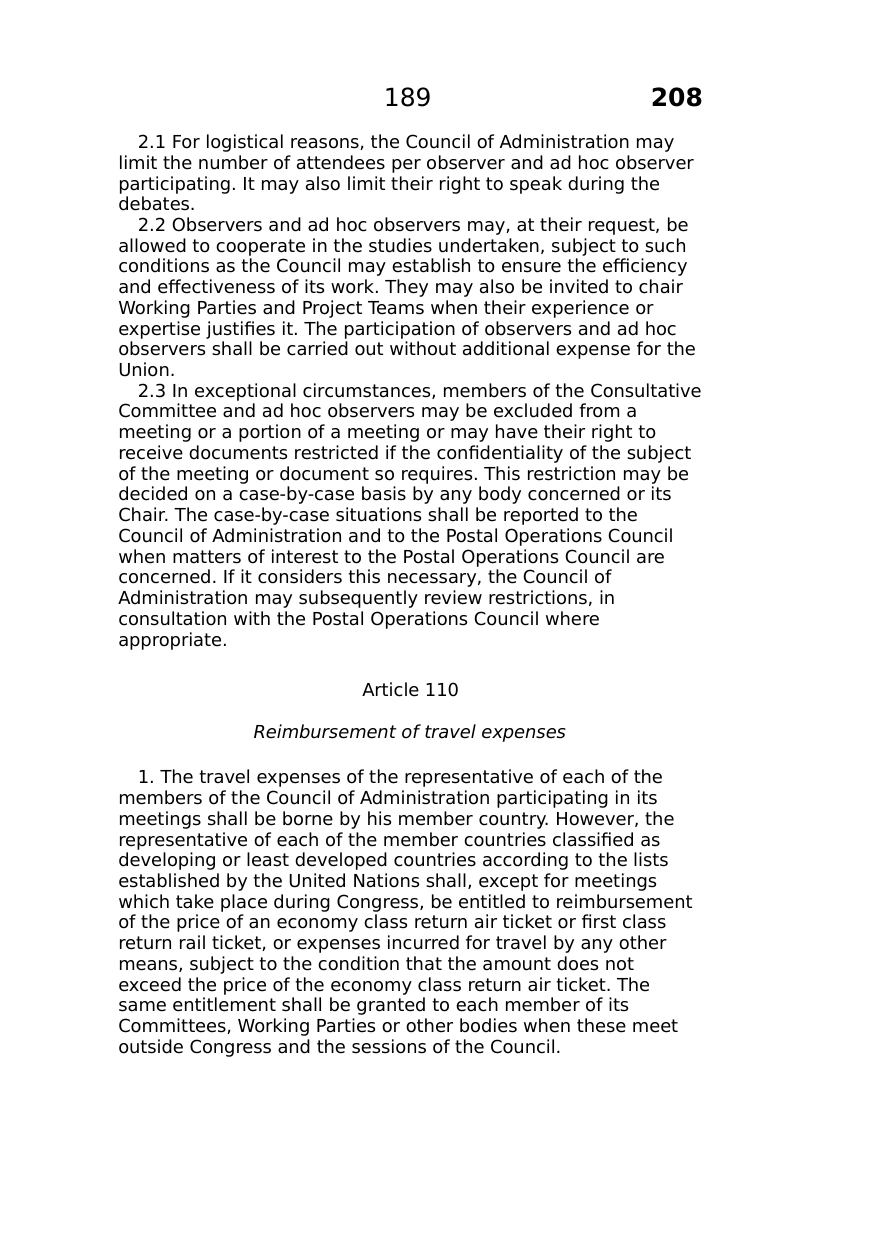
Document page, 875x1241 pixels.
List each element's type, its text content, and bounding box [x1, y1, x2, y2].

text 1. The travel expenses of the representative of each of the members of the Council of Administration participating in its meetings shall be borne by his member country. However, the representative of each of the member countries classified as developing or least developed countries according to the lists established by the United Nations shall, except for meetings which take place during Congress, be entitled to reimbursement of the price of an economy class return air ticket or first class return rail ticket, or expenses incurred for travel by any other means, subject to the condition that the amount does not exceed the price of the economy class return air ticket. The same entitlement shall be granted to each member of its Committees, Working Parties or other bodies when these meet outside Congress and the sessions of the Council. [118, 767, 703, 1057]
subtitle Article 110 Reimbursement of travel expenses [118, 680, 703, 742]
text 2.3 In exceptional circumstances, members of the Consultative Committee and ad hoc observers may be excluded from a meeting or a portion of a meeting or may have their right to receive documents restricted if the confidentiality of the subject of the meeting or document so requires. This restriction may be decided on a case-by-case basis by any body concerned or its Chair. The case-by-case situations shall be reported to the Council of Administration and to the Postal Operations Council when matters of interest to the Postal Operations Council are concerned. If it considers this necessary, the Council of Administration may subsequently review restrictions, in consultation with the Postal Operations Council where appropriate. [118, 381, 703, 650]
text 2.1 For logistical reasons, the Council of Administration may limit the number of attendees per observer and ad hoc observer participating. It may also limit their right to speak during the debates. [118, 132, 703, 215]
text 2.2 Observers and ad hoc observers may, at their request, be allowed to cooperate in the studies undertaken, subject to such conditions as the Council may establish to ensure the efficiency and effectiveness of its work. They may also be invited to chair Working Parties and Project Teams when their experience or expertise justifies it. The participation of observers and ad hoc observers shall be carried out without additional expense for the Union. [118, 215, 703, 381]
